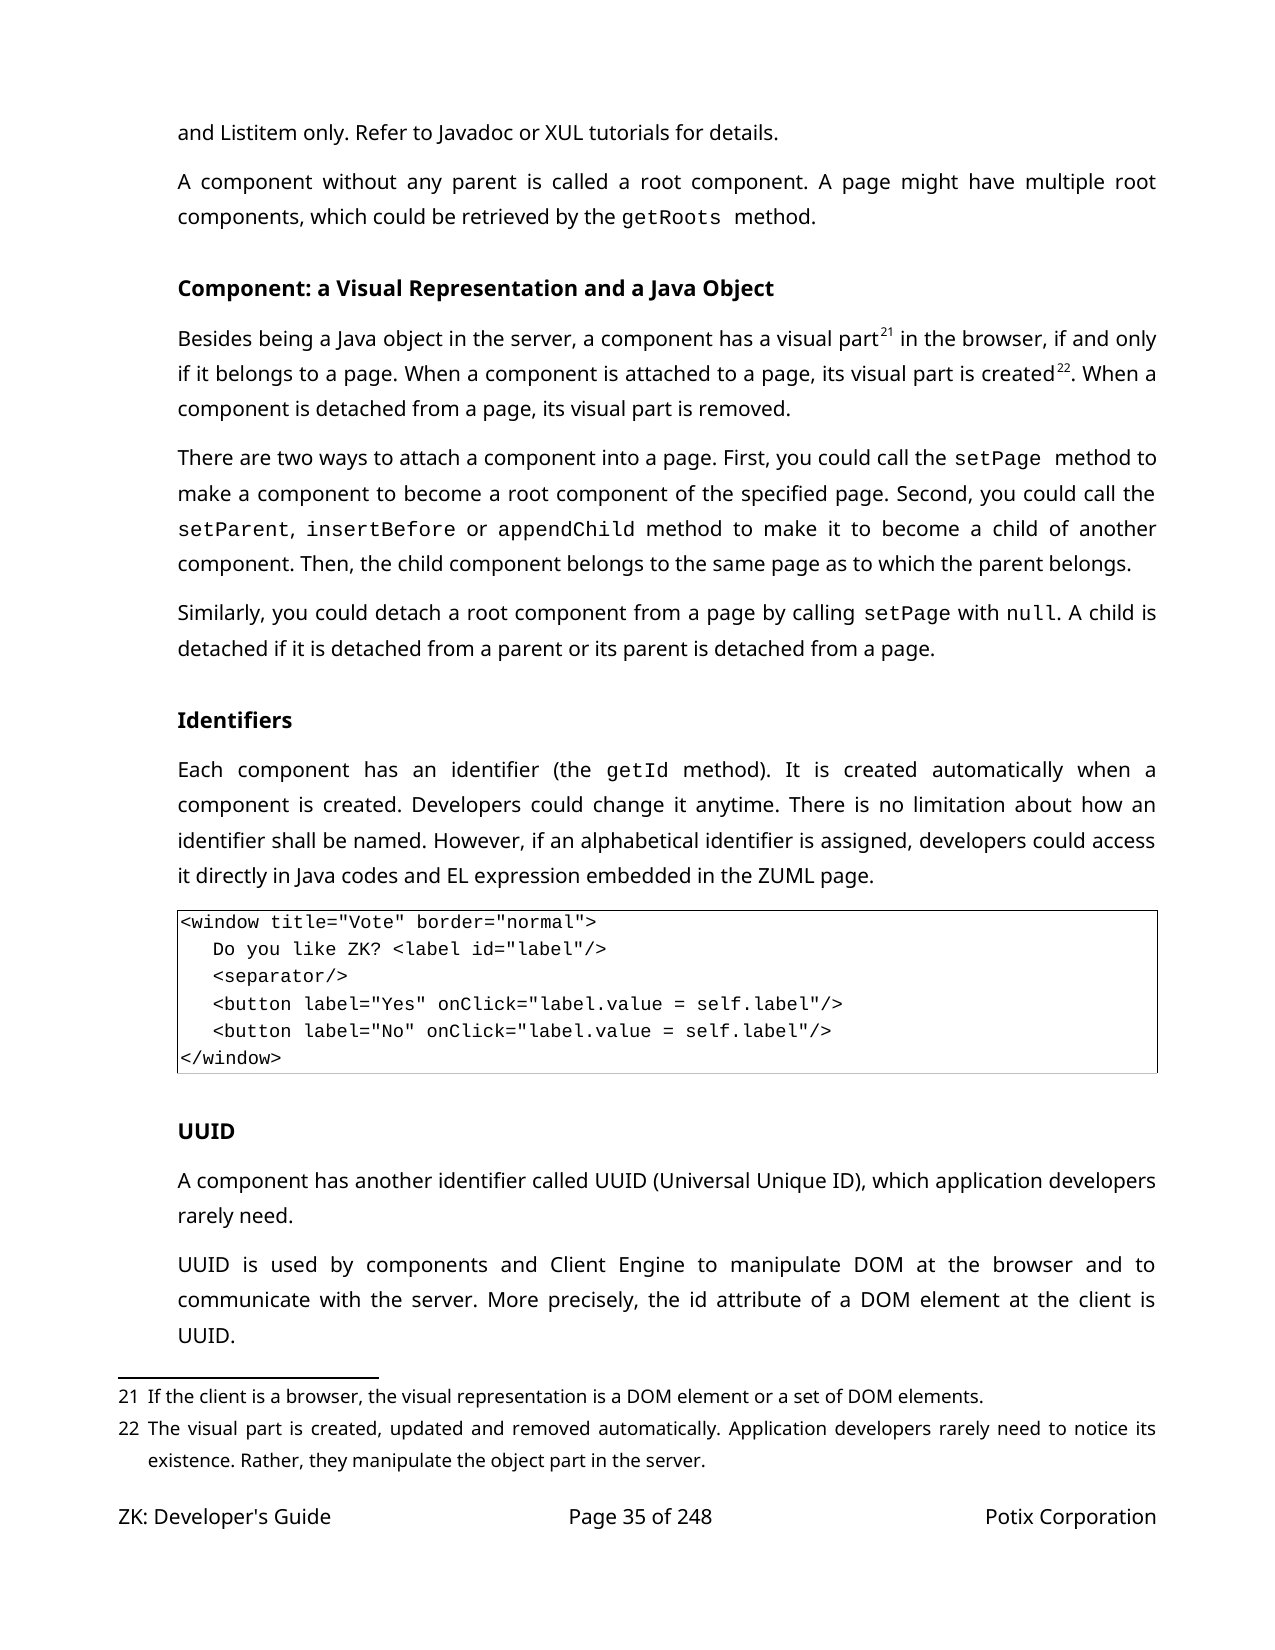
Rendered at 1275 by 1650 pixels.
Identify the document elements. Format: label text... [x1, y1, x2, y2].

text There are two ways to attach a component into a page. First, you could call the setPage method to make a component to become a root component of the specified page. Second, you could call the setParent, insertBefore or appendChild method to make it to become a child of another component. Then, the child component belongs to the same page as to which the parent belongs. [177, 443, 1157, 578]
subtitle Component: a Visual Representation and a Java Object [177, 273, 1157, 303]
text The visual part is created, updated and removed automatically. Application developers rarely need to notice its existence. Rather, they manipulate the object part in the server. [118, 1416, 1157, 1473]
text and Listitem only. Refer to Javadoc or XUL tutorials for details. [177, 118, 1157, 146]
subtitle Identifiers [177, 704, 1157, 734]
text Similarly, you could detach a root component from a page by calling setPage with null. A child is detached if it is detached from a parent or its parent is detached from a page. [177, 598, 1157, 662]
text Besides being a Java object in the server, a component has a visual part in the browser, if and only if it belongs to a page. When a component is attached to a page, its visual part is created. When a component is detached from a page, its visual part is removed. [177, 324, 1157, 422]
text A component without any parent is called a root component. A page might have multiple root components, which could be retrieved by the getRoots method. [177, 167, 1157, 231]
text </window> [178, 1046, 1157, 1073]
text If the client is a browser, the visual representation is a DOM element or a set of DOM elements. [118, 1384, 1157, 1409]
text <button label="No" onClick="label.value = self.label"/> [178, 1019, 1157, 1043]
text <separator/> [178, 964, 1157, 988]
text Each component has an identifier (the getId method). It is created automatically when a component is created. Developers could change it anytime. There is no limitation about how an identifier shall be named. However, if an alphabetical identifier is assigned, developers could access it directly in Java codes and EL expression embedded in the ZUML page. [177, 755, 1157, 889]
subtitle UUID [177, 1116, 1157, 1146]
text UUID is used by components and Client Engine to manipulate DOM at the browser and to communicate with the server. More precisely, the id attribute of a DOM element at the client is UUID. [177, 1250, 1157, 1349]
text <button label="Yes" onClick="label.value = self.label"/> [178, 991, 1157, 1016]
text A component has another identifier called UUID (Universal Unique ID), which application developers rarely need. [177, 1166, 1157, 1230]
text Do you like ZK? <label id="label"/> [178, 937, 1157, 961]
text <window title="Vote" border="normal"> [178, 911, 1157, 934]
